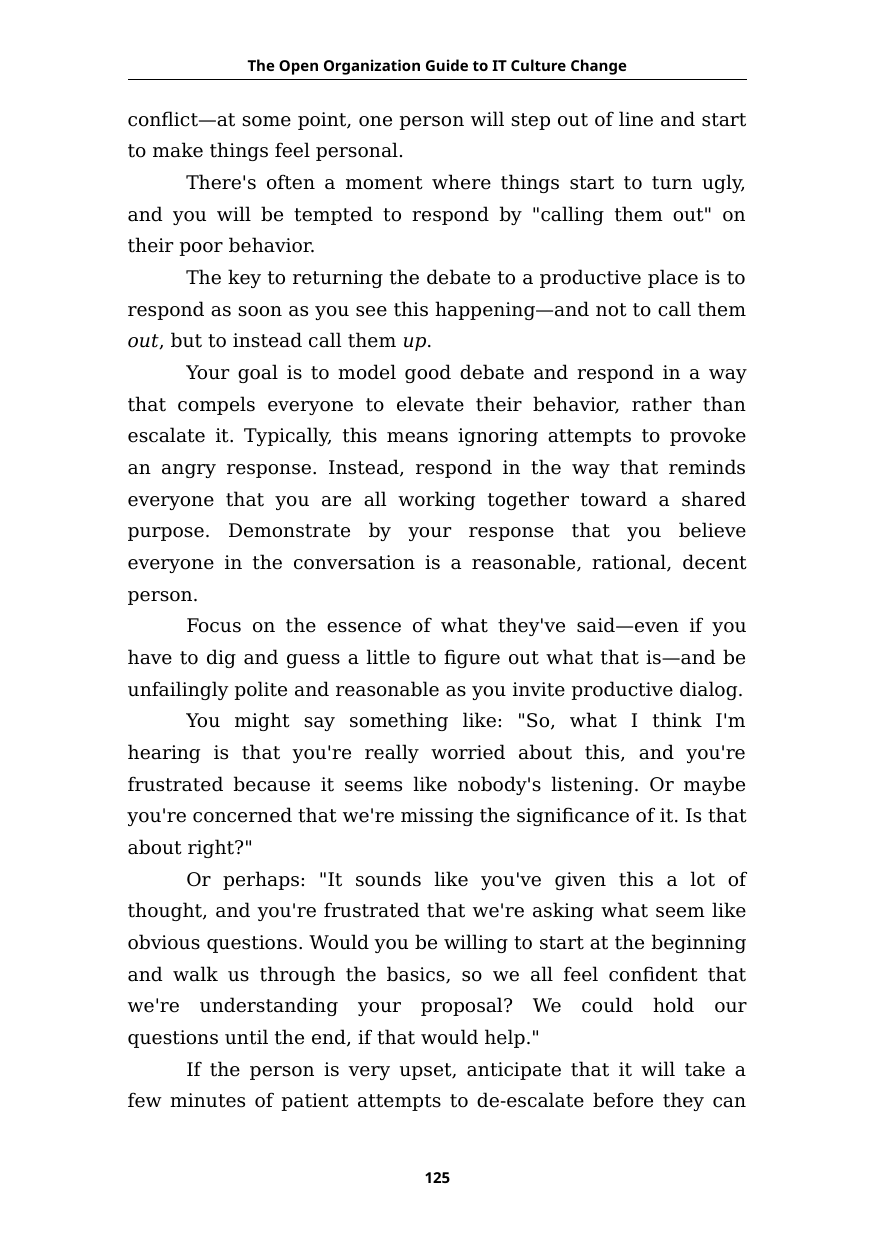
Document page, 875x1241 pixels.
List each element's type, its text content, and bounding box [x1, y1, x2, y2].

text Your goal is to model good debate and respond in a way that compels everyone to elevate their behavior, rather than escalate it. Typically, this means ignoring attempts to provoke an angry response. Instead, respond in the way that reminds everyone that you are all working together toward a shared purpose. Demonstrate by your response that you believe everyone in the conversation is a reasonable, rational, decent person. [127, 362, 747, 606]
text Or perhaps: "It sounds like you've given this a lot of thought, and you're frustrated that we're asking what seem like obvious questions. Would you be willing to start at the beginning and walk us through the basics, so we all feel confident that we're understanding your proposal? We could hold our questions until the end, if that would help." [127, 869, 747, 1049]
text The key to returning the debate to a productive place is to respond as soon as you see this happening—and not to call them out, but to instead call them up. [127, 267, 747, 352]
text If the person is very upset, anticipate that it will take a few minutes of patient attempts to de-escalate before they can [127, 1059, 747, 1112]
text You might say something like: "So, what I think I'm hearing is that you're really worried about this, and you're frustrated because it seems like nobody's listening. Or maybe you're concerned that we're missing the significance of it. Is that about right?" [127, 710, 747, 859]
text Focus on the essence of what they've said—even if you have to dig and guess a little to figure out what that is—and be unfailingly polite and reasonable as you invite productive dialog. [127, 615, 747, 701]
text There's often a moment where things start to turn ugly, and you will be tempted to respond by "calling them out" on their poor behavior. [127, 172, 747, 257]
text conflict—at some point, one person will step out of line and start to make things feel personal. [127, 109, 747, 162]
